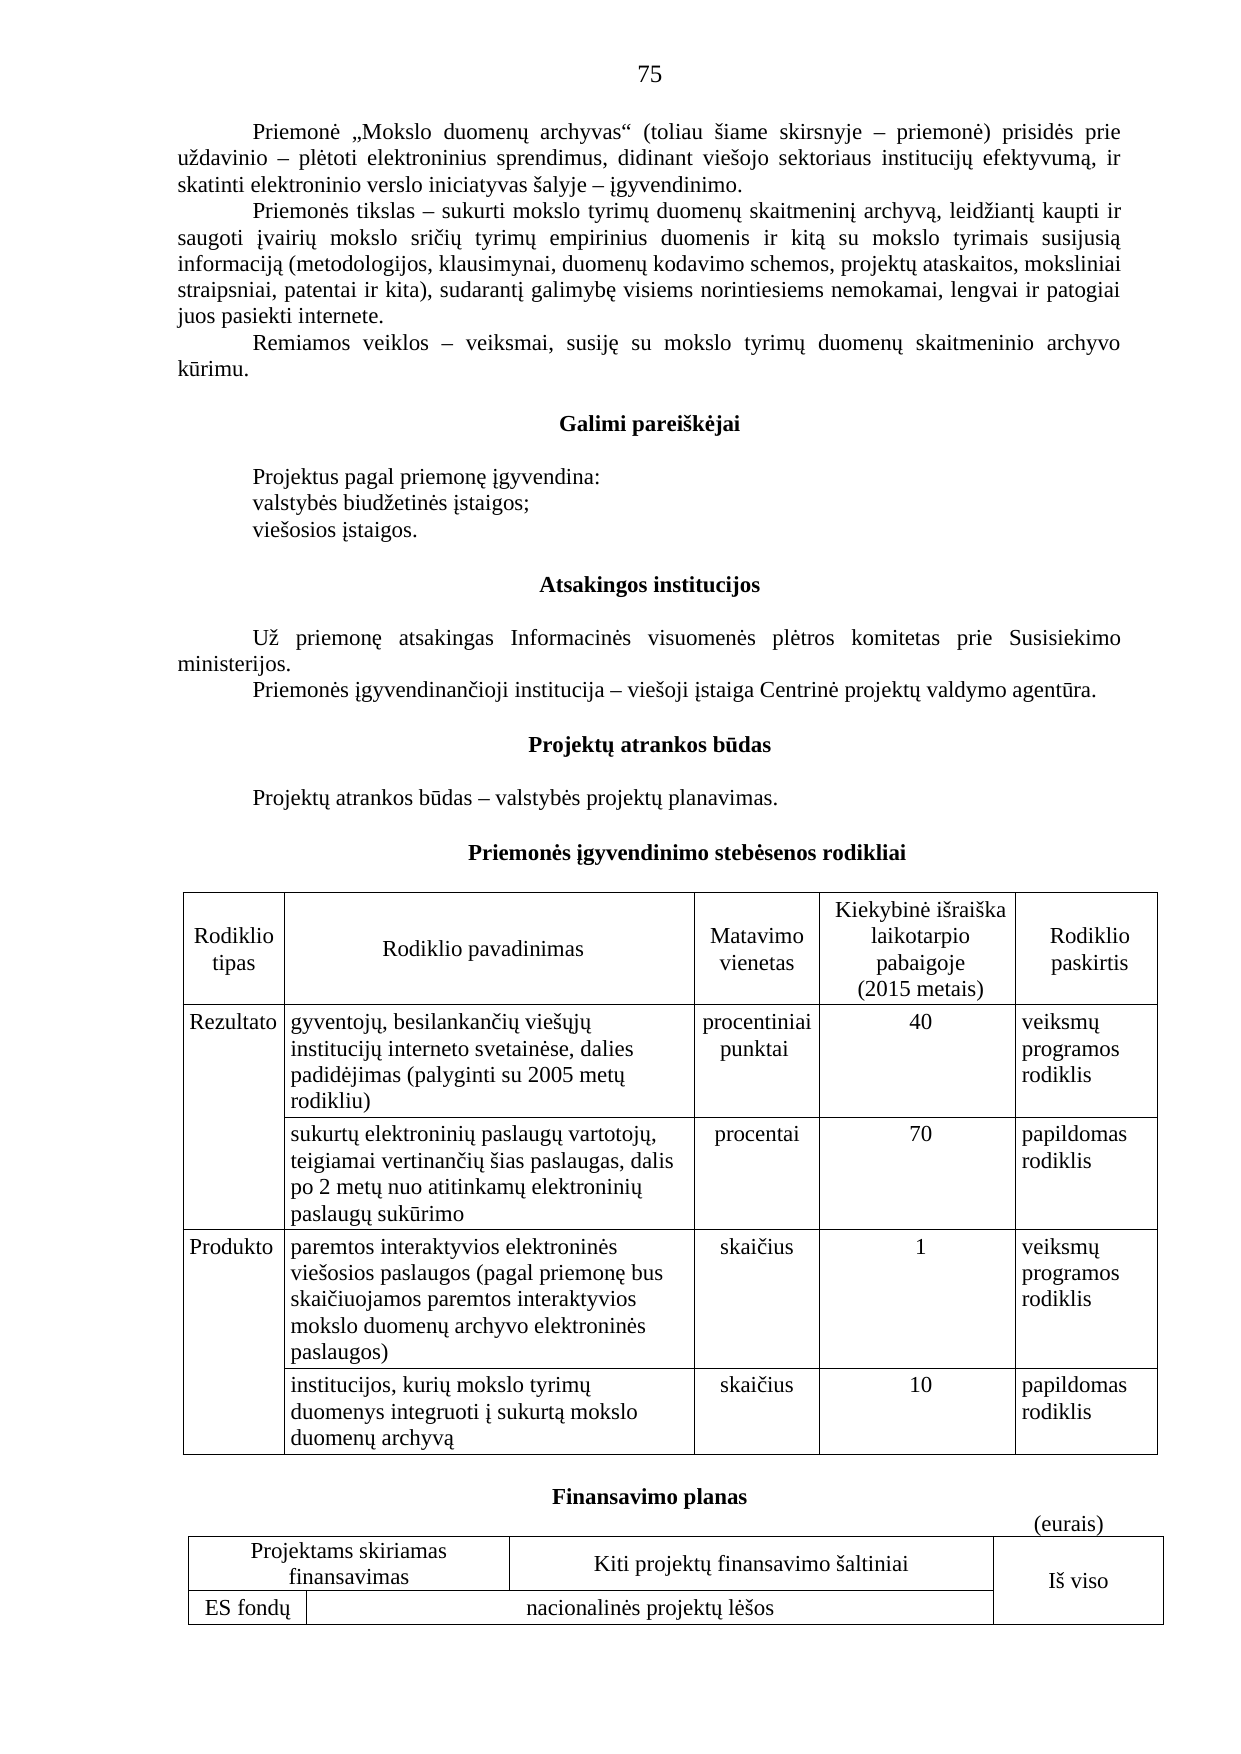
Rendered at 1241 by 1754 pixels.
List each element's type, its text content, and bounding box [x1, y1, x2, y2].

text Priemonės įgyvendinančioji institucija – viešoji įstaiga Centrinė projektų valdymo agentūra. [177, 676, 1122, 703]
table_cell skaičius [695, 1230, 819, 1367]
table_header Iš viso [994, 1537, 1163, 1623]
table_cell ES fondų [189, 1591, 306, 1623]
text viešosios įstaigos. [177, 516, 1122, 542]
table_cell paremtos interaktyvios elektroninės viešosios paslaugos (pagal priemonę bus skaičiuojamos paremtos interaktyvios mokslo duomenų archyvo elektroninės paslaugos) [285, 1230, 694, 1367]
table_header Projektams skiriamas finansavimas [189, 1537, 509, 1590]
text Projektus pagal priemonę įgyvendina: [177, 463, 1122, 489]
text Projektų atrankos būdas [177, 731, 1122, 758]
table_cell Produkto [184, 1230, 284, 1453]
text Priemonės tikslas – sukurti mokslo tyrimų duomenų skaitmeninį archyvą, leidžiantį kaupti ir saugoti įvairių mokslo sričių tyrimų empirinius duomenis ir kitą su mokslo tyrimais susijusią informaciją (metodologijos, klausimynai, duomenų kodavimo schemos, projektų ataskaitos, moksliniai straipsniai, patentai ir kita), sudarantį galimybę visiems norintiesiems nemokamai, lengvai ir patogiai juos pasiekti internete. [177, 197, 1122, 329]
text Projektų atrankos būdas – valstybės projektų planavimas. [177, 784, 1122, 811]
text Atsakingos institucijos [177, 571, 1122, 597]
table_cell Rezultato [184, 1005, 284, 1229]
text Finansavimo planas [177, 1483, 1122, 1509]
table_cell institucijos, kurių mokslo tyrimų duomenys integruoti į sukurtą mokslo duomenų archyvą [285, 1369, 694, 1453]
text valstybės biudžetinės įstaigos; [177, 489, 1122, 516]
table_cell 1 [820, 1230, 1015, 1367]
table_header Rodiklio tipas [184, 893, 284, 1004]
table_cell 70 [820, 1118, 1015, 1229]
table_header Rodiklio pavadinimas [285, 893, 694, 1004]
text Už priemonę atsakingas Informacinės visuomenės plėtros komitetas prie Susisiekimo ministerijos. [177, 624, 1122, 676]
text Priemonė „Mokslo duomenų archyvas“ (toliau šiame skirsnyje – priemonė) prisidės prie uždavinio – plėtoti elektroninius sprendimus, didinant viešojo sektoriaus institucijų efektyvumą, ir skatinti elektroninio verslo iniciatyvas šalyje – įgyvendinimo. [177, 118, 1122, 197]
table_cell papildomas rodiklis [1016, 1369, 1157, 1453]
table_cell nacionalinės projektų lėšos [307, 1591, 993, 1623]
table_cell procentiniai punktai [695, 1005, 819, 1117]
table_header Matavimo vienetas [695, 893, 819, 1004]
table_cell veiksmų programos rodiklis [1016, 1230, 1157, 1367]
table_cell skaičius [695, 1369, 819, 1453]
table_cell procentai [695, 1118, 819, 1229]
table_cell sukurtų elektroninių paslaugų vartotojų, teigiamai vertinančių šias paslaugas, dalis po 2 metų nuo atitinkamų elektroninių paslaugų sukūrimo [285, 1118, 694, 1229]
text Remiamos veiklos – veiksmai, susiję su mokslo tyrimų duomenų skaitmeninio archyvo kūrimu. [177, 329, 1122, 382]
text Priemonės įgyvendinimo stebėsenos rodikliai [177, 839, 1122, 866]
table_cell gyventojų, besilankančių viešųjų institucijų interneto svetainėse, dalies padidėjimas (palyginti su 2005 metų rodikliu) [285, 1005, 694, 1117]
table_header Kiekybinė išraiška laikotarpio pabaigoje (2015 metais) [820, 893, 1015, 1004]
table_cell 10 [820, 1369, 1015, 1453]
table_header Kiti projektų finansavimo šaltiniai [510, 1537, 993, 1590]
table_cell 40 [820, 1005, 1015, 1117]
table_cell veiksmų programos rodiklis [1016, 1005, 1157, 1117]
text Galimi pareiškėjai [177, 410, 1122, 437]
table_cell papildomas rodiklis [1016, 1118, 1157, 1229]
table_header Rodiklio paskirtis [1016, 893, 1157, 1004]
text (eurais) [177, 1509, 1122, 1536]
